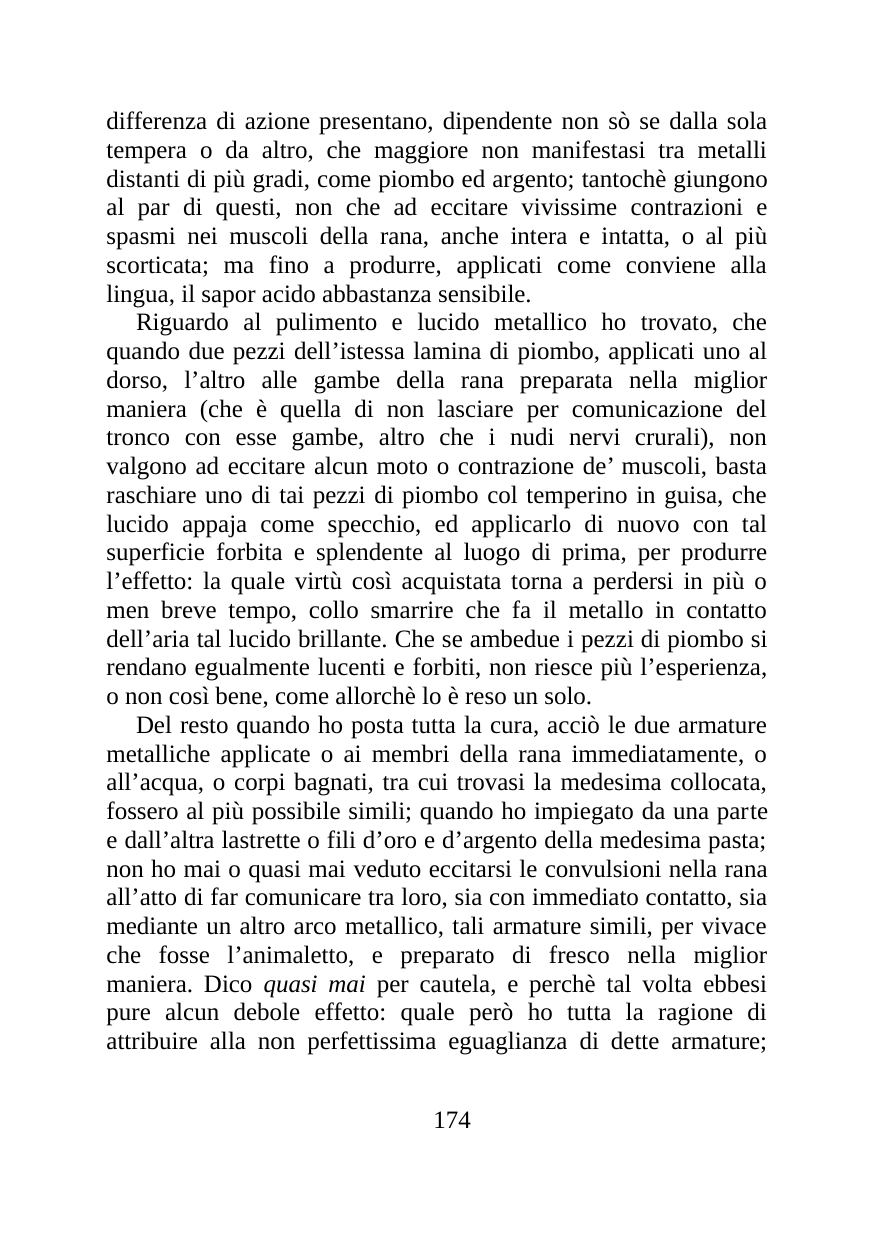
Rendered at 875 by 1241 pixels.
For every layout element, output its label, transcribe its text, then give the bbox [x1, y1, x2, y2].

text differenza di azione presentano, dipendente non sò se dalla sola tempera o da altro, che maggiore non manifestasi tra metalli distanti di più gradi, come piombo ed argento; tantochè giungono al par di questi, non che ad eccitare vivissime contrazioni e spasmi nei muscoli della rana, anche intera e intatta, o al più scorticata; ma fino a produrre, applicati come conviene alla lingua, il sapor acido abbastanza sensibile. [106, 106, 768, 307]
text Riguardo al pulimento e lucido metallico ho trovato, che quando due pezzi dell’istessa lamina di piombo, applicati uno al dorso, l’altro alle gambe della rana preparata nella miglior maniera (che è quella di non lasciare per comunicazione del tronco con esse gambe, altro che i nudi nervi crurali), non valgono ad eccitare alcun moto o contrazione de’ muscoli, basta raschiare uno di tai pezzi di piombo col temperino in guisa, che lucido appaja come specchio, ed applicarlo di nuovo con tal superficie forbita e splendente al luogo di prima, per produrre l’effetto: la quale virtù così acquistata torna a perdersi in più o men breve tempo, collo smarrire che fa il metallo in contatto dell’aria tal lucido brillante. Che se ambedue i pezzi di piombo si rendano egualmente lucenti e forbiti, non riesce più l’esperienza, o non così bene, come allorchè lo è reso un solo. [106, 307, 768, 710]
text Del resto quando ho posta tutta la cura, acciò le due armature metalliche applicate o ai membri della rana immediatamente, o all’acqua, o corpi bagnati, tra cui trovasi la medesima collocata, fossero al più possibile simili; quando ho impiegato da una parte e dall’altra lastrette o fili d’oro e d’argento della medesima pasta; non ho mai o quasi mai veduto eccitarsi le convulsioni nella rana all’atto di far comunicare tra loro, sia con immediato contatto, sia mediante un altro arco metallico, tali armature simili, per vivace che fosse l’animaletto, e preparato di fresco nella miglior maniera. Dico quasi mai per cautela, e perchè tal volta ebbesi pure alcun debole effetto: quale però ho tutta la ragione di attribuire alla non perfettissima eguaglianza di dette armature; [106, 710, 768, 1055]
